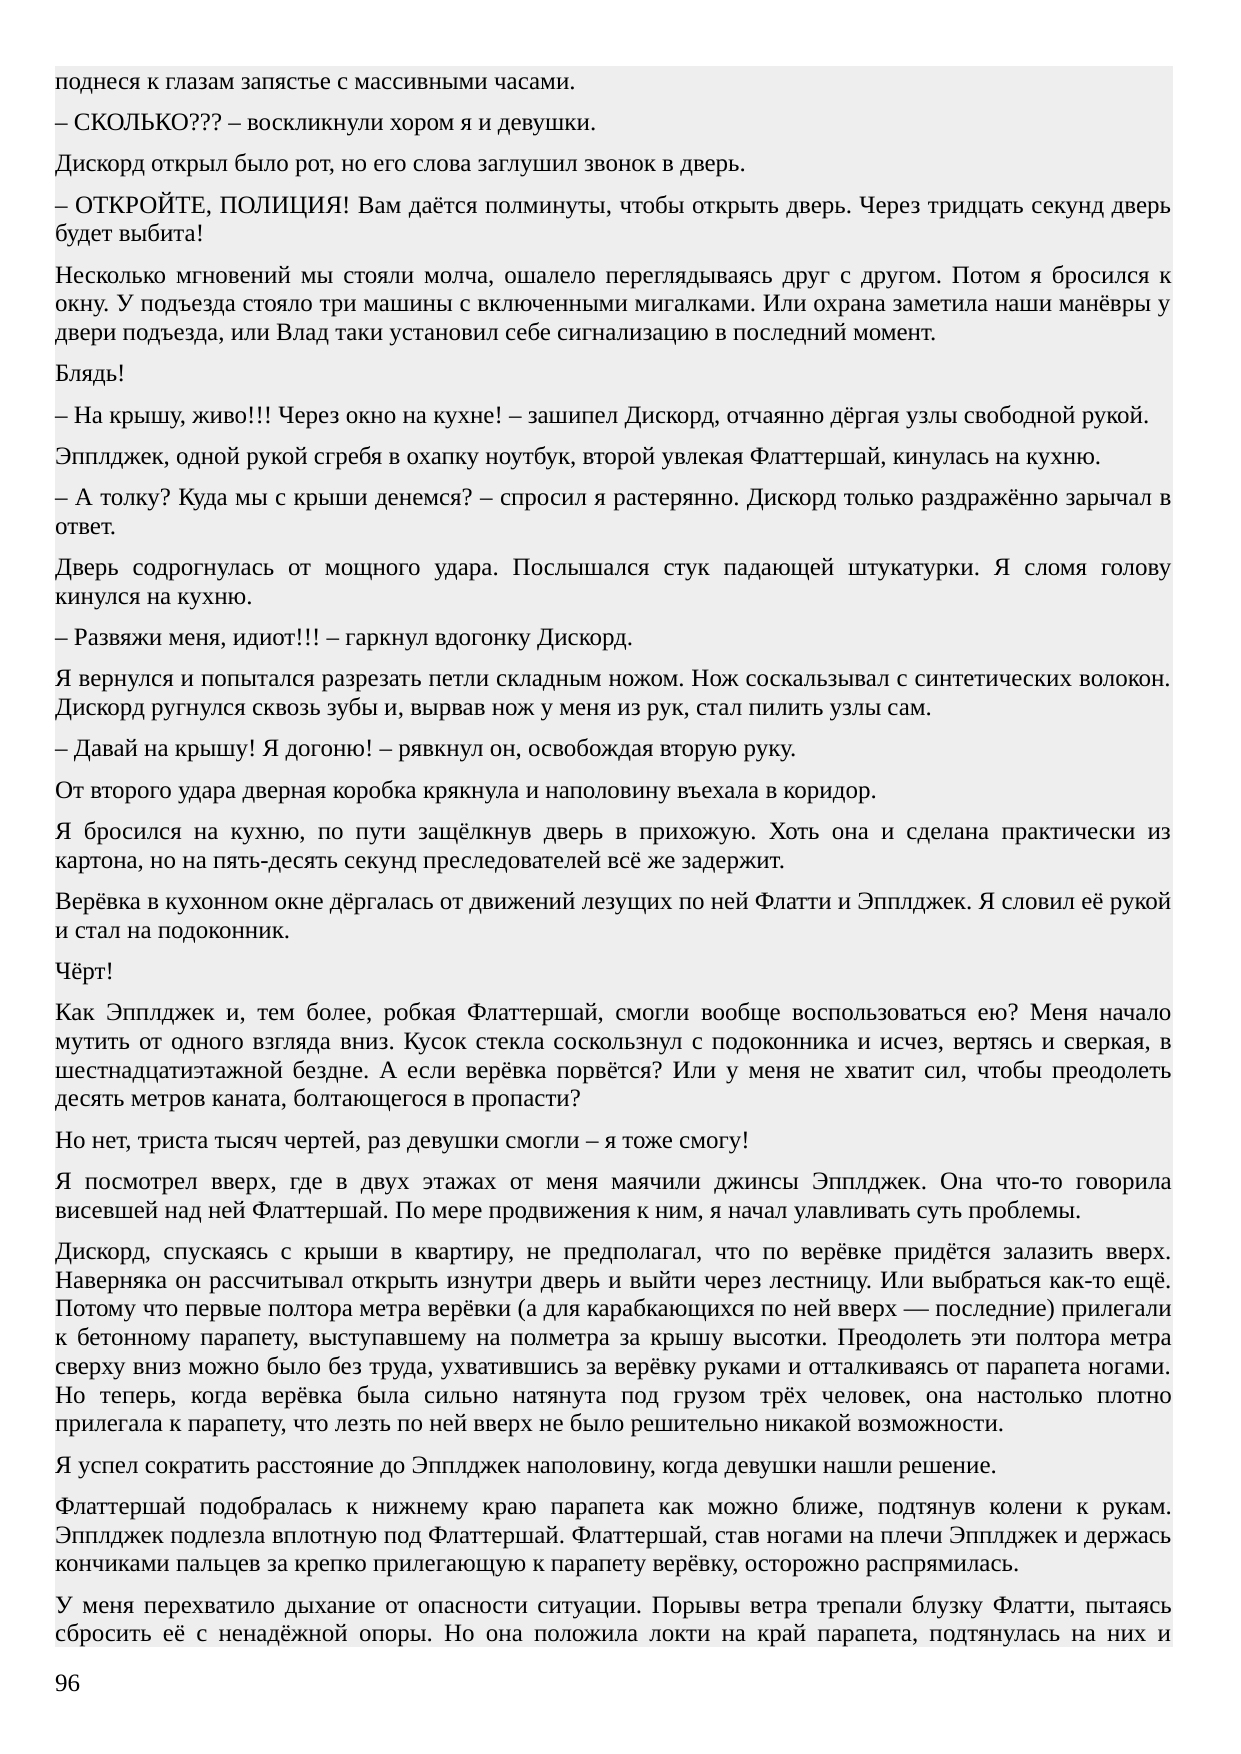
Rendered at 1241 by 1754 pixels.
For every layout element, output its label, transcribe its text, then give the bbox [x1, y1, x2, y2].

text От второго удара дверная коробка крякнула и наполовину въехала в коридор. [55, 775, 1173, 803]
text – СКОЛЬКО??? – воскликнули хором я и девушки. [55, 107, 1173, 136]
text Я успел сократить расстояние до Эпплджек наполовину, когда девушки нашли решение. [55, 1450, 1173, 1478]
text поднеся к глазам запястье с массивными часами. [55, 66, 1173, 95]
text – А толку? Куда мы с крыши денемся? – спросил я растерянно. Дискорд только раздражённо зарычал в ответ. [55, 482, 1173, 540]
text – Давай на крышу! Я догоню! – рявкнул он, освобождая вторую руку. [55, 733, 1173, 762]
text – Развяжи меня, идиот!!! – гаркнул вдогонку Дискорд. [55, 622, 1173, 651]
text Флаттершай подобралась к нижнему краю парапета как можно ближе, подтянув колени к рукам. Эпплджек подлезла вплотную под Флаттершай. Флаттершай, став ногами на плечи Эпплджек и держась кончиками пальцев за крепко прилегающую к парапету верёвку, осторожно распрямилась. [55, 1491, 1173, 1577]
text Как Эпплджек и, тем более, робкая Флаттершай, смогли вообще воспользоваться ею? Меня начало мутить от одного взгляда вниз. Кусок стекла соскользнул с подоконника и исчез, вертясь и сверкая, в шестнадцатиэтажной бездне. А если верёвка порвётся? Или у меня не хватит сил, чтобы преодолеть десять метров каната, болтающегося в пропасти? [55, 997, 1173, 1112]
text Но нет, триста тысяч чертей, раз девушки смогли – я тоже смогу! [55, 1125, 1173, 1153]
text Несколько мгновений мы стояли молча, ошалело переглядываясь друг с другом. Потом я бросился к окну. У подъезда стояло три машины с включенными мигалками. Или охрана заметила наши манёвры у двери подъезда, или Влад таки установил себе сигнализацию в последний момент. [55, 260, 1173, 346]
text Я посмотрел вверх, где в двух этажах от меня маячили джинсы Эпплджек. Она что-то говорила висевшей над ней Флаттершай. По мере продвижения к ним, я начал улавливать суть проблемы. [55, 1166, 1173, 1223]
text Чёрт! [55, 956, 1173, 985]
text Я вернулся и попытался разрезать петли складным ножом. Нож соскальзывал с синтетических волокон. Дискорд ругнулся сквозь зубы и, вырвав нож у меня из рук, стал пилить узлы сам. [55, 663, 1173, 721]
text Дверь содрогнулась от мощного удара. Послышался стук падающей штукатурки. Я сломя голову кинулся на кухню. [55, 552, 1173, 610]
text Эпплджек, одной рукой сгребя в охапку ноутбук, второй увлекая Флаттершай, кинулась на кухню. [55, 441, 1173, 470]
text Дискорд, спускаясь с крыши в квартиру, не предполагал, что по верёвке придётся залазить вверх. Наверняка он рассчитывал открыть изнутри дверь и выйти через лестницу. Или выбраться как-то ещё. Потому что первые полтора метра верёвки (а для карабкающихся по ней вверх — последние) прилегали к бетонному парапету, выступавшему на полметра за крышу высотки. Преодолеть эти полтора метра сверху вниз можно было без труда, ухватившись за верёвку руками и отталкиваясь от парапета ногами. Но теперь, когда верёвка была сильно натянута под грузом трёх человек, она настолько плотно прилегала к парапету, что лезть по ней вверх не было решительно никакой возможности. [55, 1236, 1173, 1437]
text У меня перехватило дыхание от опасности ситуации. Порывы ветра трепали блузку Флатти, пытаясь сбросить её с ненадёжной опоры. Но она положила локти на край парапета, подтянулась на них и [55, 1590, 1173, 1647]
text Верёвка в кухонном окне дёргалась от движений лезущих по ней Флатти и Эпплджек. Я словил её рукой и стал на подоконник. [55, 886, 1173, 943]
text Блядь! [55, 358, 1173, 387]
text – ОТКРОЙТЕ, ПОЛИЦИЯ! Вам даётся полминуты, чтобы открыть дверь. Через тридцать секунд дверь будет выбита! [55, 190, 1173, 247]
text – На крышу, живо!!! Через окно на кухне! – зашипел Дискорд, отчаянно дёргая узлы свободной рукой. [55, 400, 1173, 428]
text Дискорд открыл было рот, но его слова заглушил звонок в дверь. [55, 148, 1173, 177]
text Я бросился на кухню, по пути защёлкнув дверь в прихожую. Хоть она и сделана практически из картона, но на пять-десять секунд преследователей всё же задержит. [55, 816, 1173, 873]
